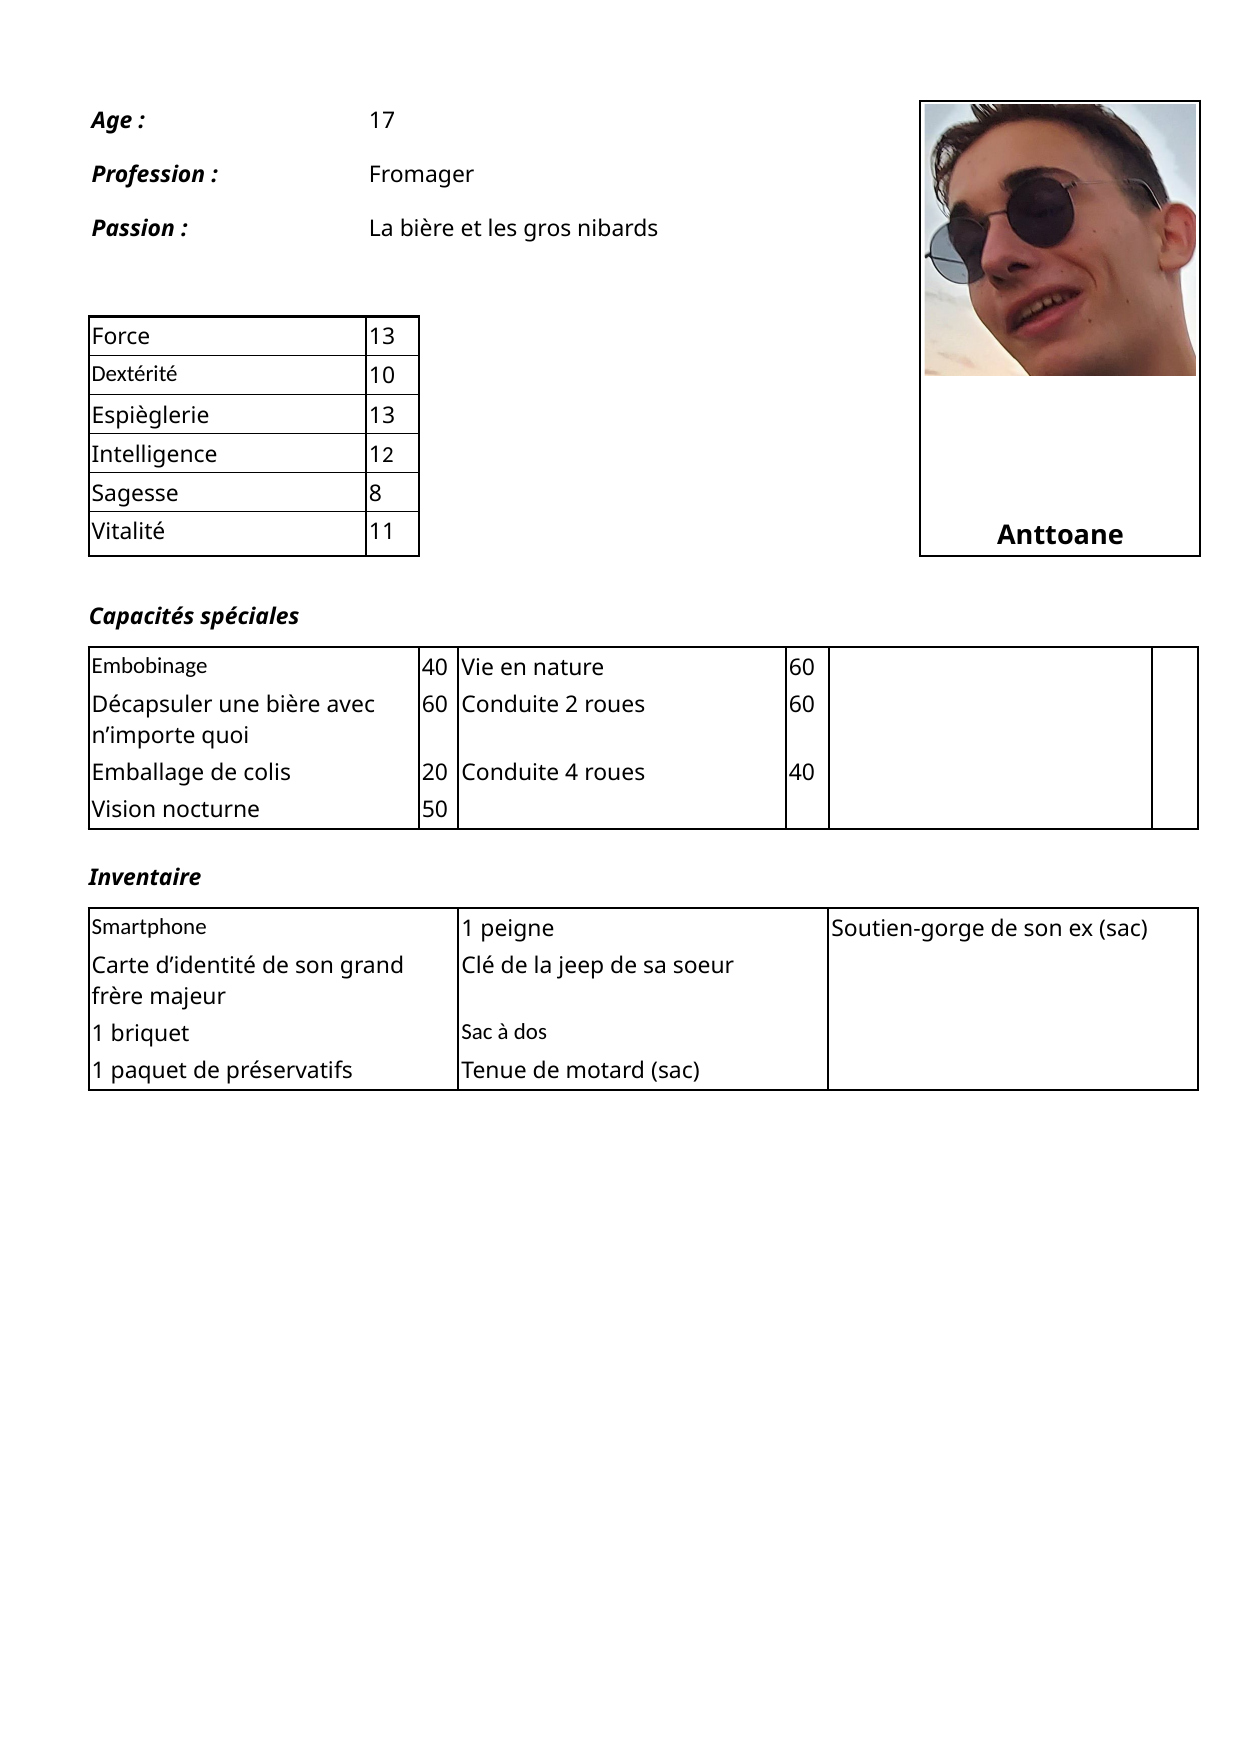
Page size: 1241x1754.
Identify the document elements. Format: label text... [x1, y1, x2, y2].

table_header [1153, 648, 1197, 685]
table_cell 40 [787, 753, 828, 790]
table_cell Anttoane [921, 511, 1199, 555]
table_header Vie en nature [459, 648, 785, 685]
table_cell Emballage de colis [90, 753, 418, 790]
table_cell Vision nocturne [90, 790, 418, 827]
table_header Smartphone [90, 909, 457, 946]
table_cell Force [90, 318, 365, 354]
table_cell [459, 790, 785, 827]
table_cell Dextérité [90, 356, 365, 394]
table_cell 10 [367, 356, 418, 394]
table_cell Inventaire [89, 830, 1198, 907]
table_cell Conduite 4 roues [459, 753, 785, 790]
table_header Age : [89, 100, 366, 153]
table_cell [1153, 790, 1197, 827]
table_header 1 peigne [459, 909, 827, 946]
table_header Capacités spéciales [89, 600, 1198, 646]
table_cell 13 [367, 318, 418, 354]
table_cell 1 paquet de préservatifs [90, 1052, 457, 1089]
table_cell Clé de la jeep de sa soeur [459, 946, 827, 1014]
table_cell 12 [367, 434, 418, 472]
table_cell [830, 753, 1151, 790]
table_cell [89, 261, 366, 315]
table_header [921, 102, 1199, 511]
table_header Soutien-gorge de son ex (sac) [829, 909, 1197, 946]
table_cell [830, 685, 1151, 753]
table_cell Tenue de motard (sac) [459, 1052, 827, 1089]
table_header 60 [787, 648, 828, 685]
table_cell [1153, 753, 1197, 790]
table_cell Sac à dos [459, 1015, 827, 1052]
picture [924, 104, 1196, 376]
table_cell [829, 1052, 1197, 1089]
table_cell La bière et les gros nibards [366, 208, 919, 261]
table_cell [419, 261, 919, 555]
table_header Embobinage [90, 648, 418, 685]
table_cell 8 [367, 473, 418, 511]
table_cell 1 briquet [90, 1015, 457, 1052]
table_cell [1153, 685, 1197, 753]
table_cell Intelligence [90, 434, 365, 472]
table_cell [829, 1015, 1197, 1052]
table_header 17 [366, 100, 919, 153]
table_cell Conduite 2 roues [459, 685, 785, 753]
table_cell 60 [420, 685, 457, 753]
table_cell [366, 261, 419, 315]
table_cell Espièglerie [90, 395, 365, 433]
table_cell Sagesse [90, 473, 365, 511]
table_header 40 [420, 648, 457, 685]
table_cell Carte d’identité de son grand frère majeur [90, 946, 457, 1014]
table_cell Vitalité [90, 512, 365, 555]
table_cell 20 [420, 753, 457, 790]
table_cell [829, 946, 1197, 1014]
table_header [830, 648, 1151, 685]
table_cell Passion : [89, 208, 366, 261]
table_cell 11 [367, 512, 418, 555]
table_cell 50 [420, 790, 457, 827]
table_cell 60 [787, 685, 828, 753]
table_cell [787, 790, 828, 827]
table_cell Profession : [89, 154, 366, 207]
table_cell Décapsuler une bière avec n’importe quoi [90, 685, 418, 753]
table_cell [830, 790, 1151, 827]
table_cell Fromager [366, 154, 919, 207]
table_cell 13 [367, 395, 418, 433]
